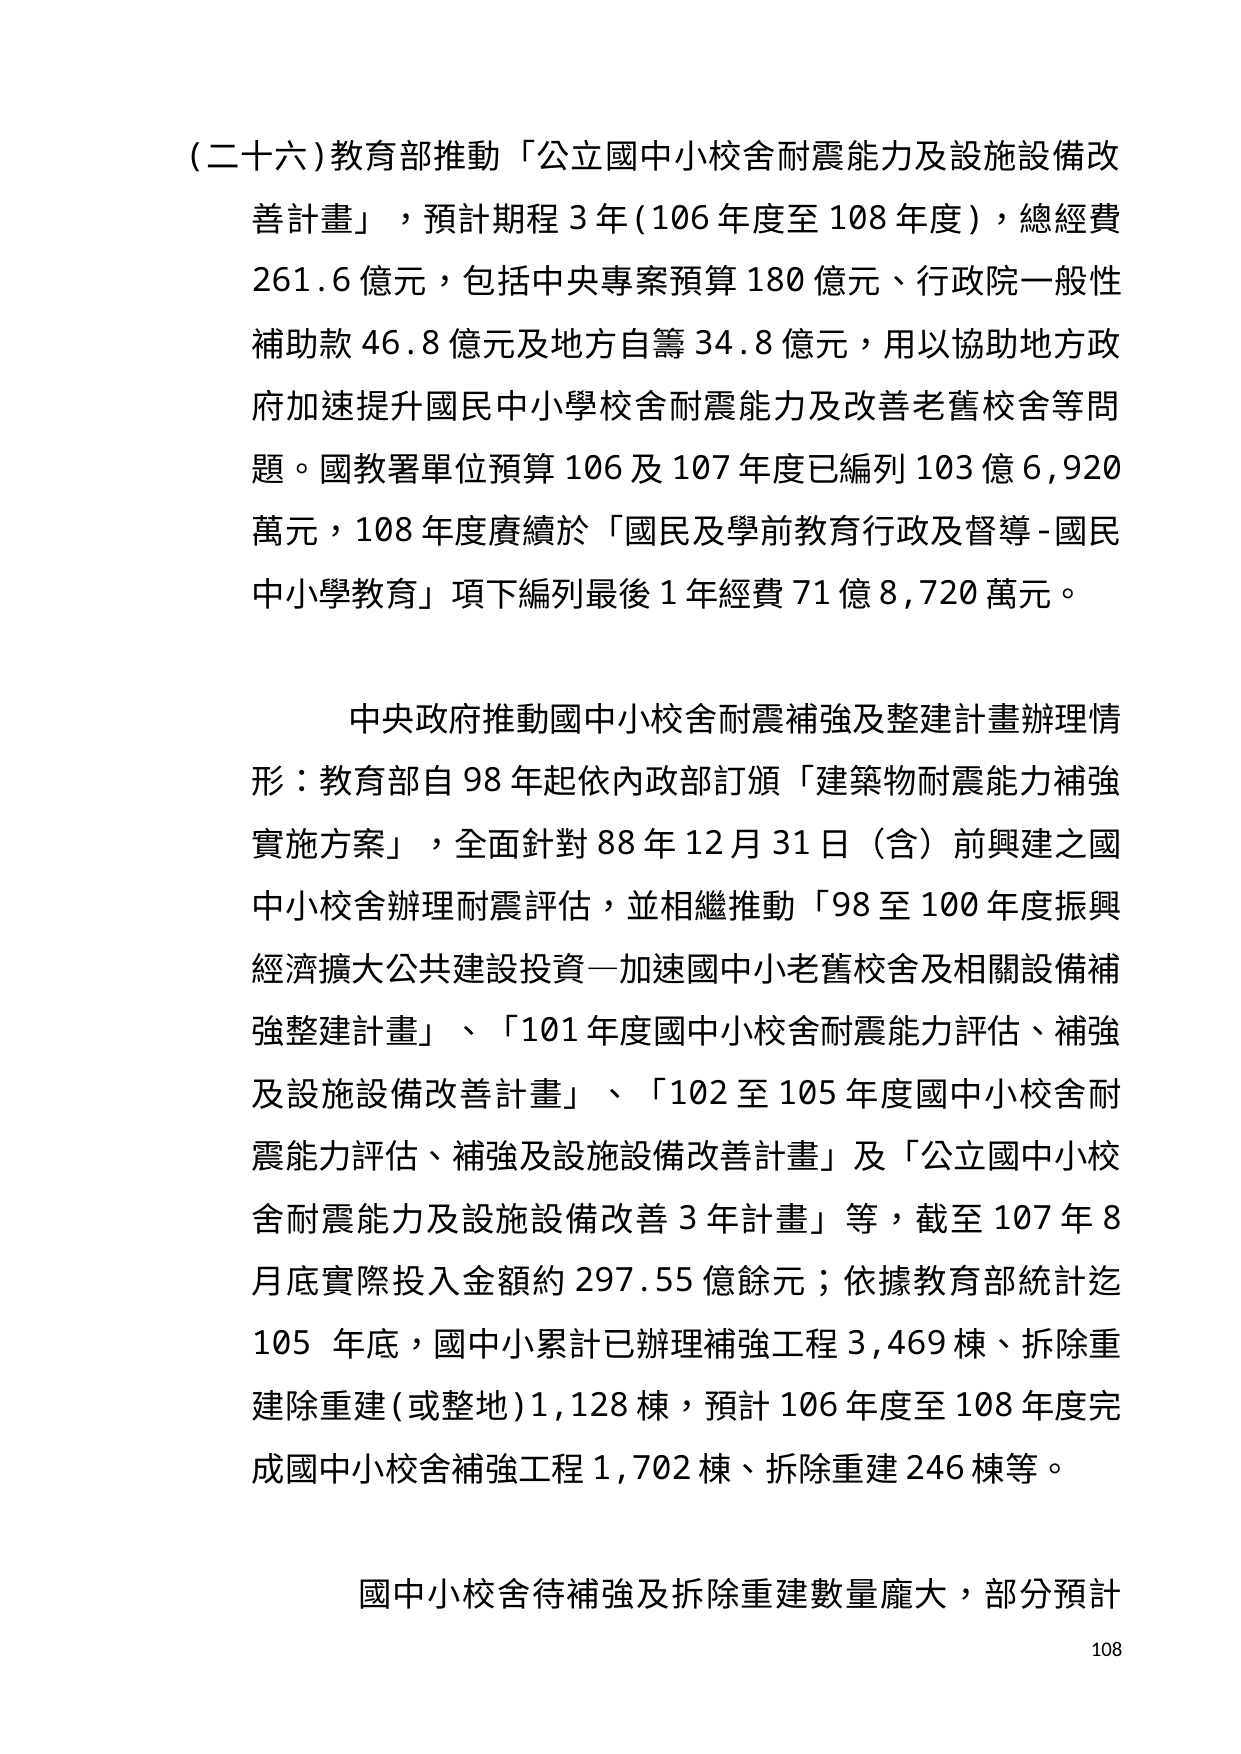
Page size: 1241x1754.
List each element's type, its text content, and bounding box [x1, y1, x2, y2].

text 國中小校舍待補強及拆除重建數量龐大，部分預計 [185, 1550, 1122, 1612]
text 中央政府推動國中小校舍耐震補強及整建計畫辦理情形：教育部自98年起依內政部訂頒「建築物耐震能力補強實施方案」，全面針對88年12月31日（含）前興建之國中小校舍辦理耐震評估，並相繼推動「98至100年度振興經濟擴大公共建設投資—加速國中小老舊校舍及相關設備補強整建計畫」、「101年度國中小校舍耐震能力評估、補強及設施設備改善計畫」、「102至105年度國中小校舍耐震能力評估、補強及設施設備改善計畫」及「公立國中小校舍耐震能力及設施設備改善3年計畫」等，截至107年8月底實際投入金額約297.55億餘元；依據教育部統計迄 105 年底，國中小累計已辦理補強工程3,469棟、拆除重建除重建(或整地)1,128棟，預計106年度至108年度完成國中小校舍補強工程1,702棟、拆除重建246棟等。 [185, 675, 1122, 1487]
text (二十六)教育部推動「公立國中小校舍耐震能力及設施設備改善計畫」，預計期程3年(106年度至108年度)，總經費261.6億元，包括中央專案預算180億元、行政院一般性補助款46.8億元及地方自籌34.8億元，用以協助地方政府加速提升國民中小學校舍耐震能力及改善老舊校舍等問題。國教署單位預算106及107年度已編列103億6,920萬元，108年度賡續於「國民及學前教育行政及督導-國民中小學教育」項下編列最後1年經費71億8,720萬元。 [185, 112, 1122, 612]
